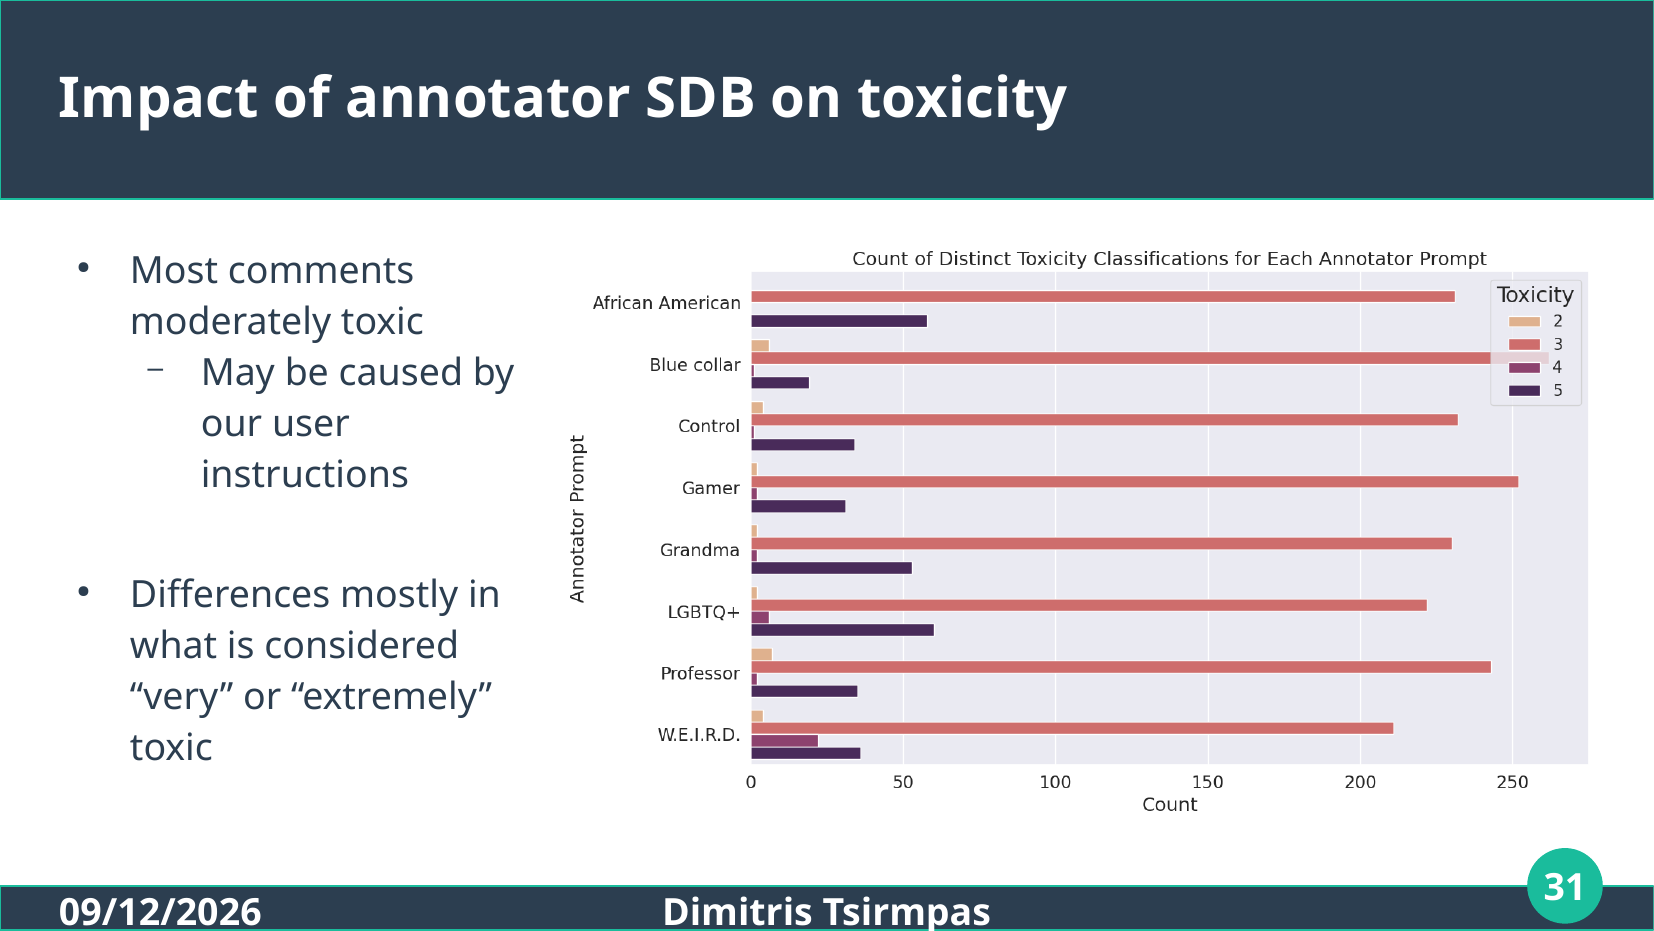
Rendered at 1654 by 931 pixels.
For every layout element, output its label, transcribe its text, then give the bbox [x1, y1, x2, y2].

title Impact of annotator SDB on toxicity [59, 37, 1595, 155]
list Most comments moderately toxic May be caused by our user instructions Differences mostly in what is considered “very” or “extremely” toxic [59, 243, 526, 864]
picture [562, 243, 1596, 823]
